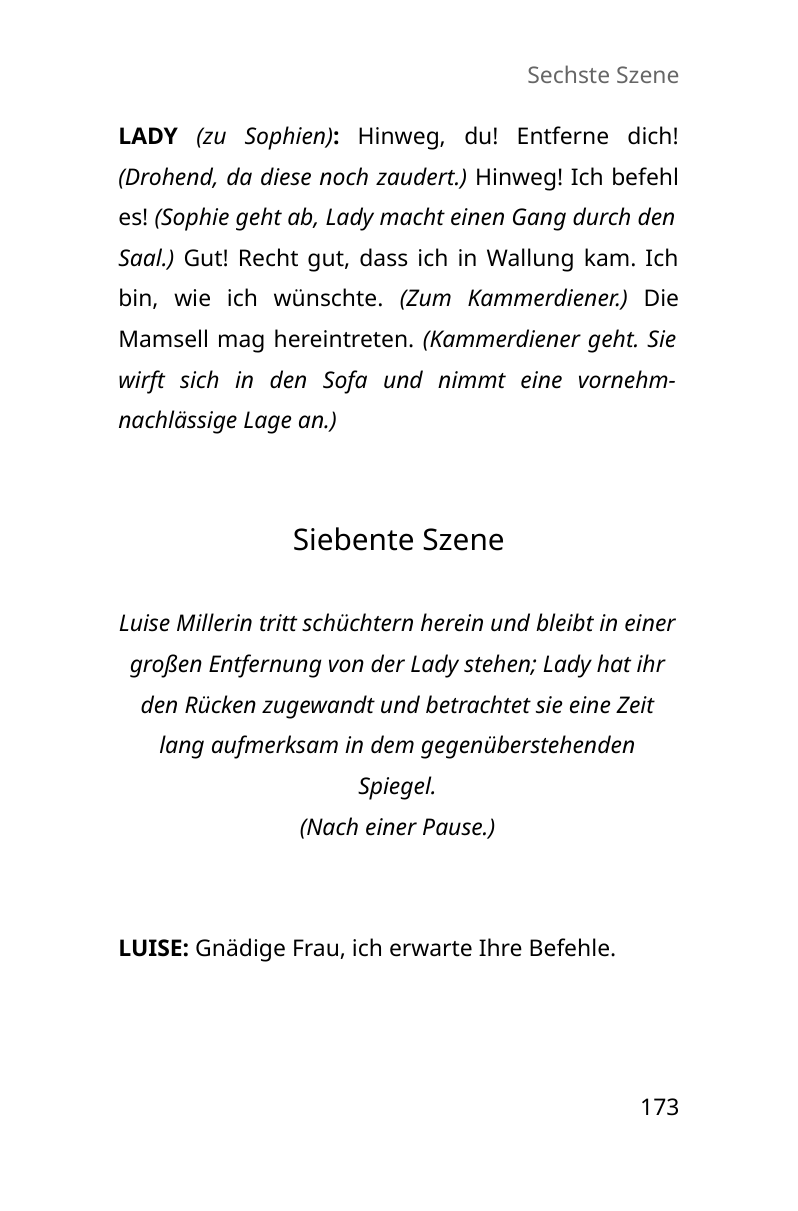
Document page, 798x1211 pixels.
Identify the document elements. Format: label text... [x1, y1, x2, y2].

text LADY (zu Sophien): Hinweg, du! Entferne dich! (Drohend, da diese noch zaudert.) Hinweg! Ich befehl es! (Sophie geht ab, Lady macht einen Gang durch den Saal.) Gut! Recht gut, dass ich in Wallung kam. Ich bin, wie ich wünschte. (Zum Kammerdiener.) Die Mamsell mag hereintreten. (Kammerdiener geht. Sie wirft sich in den Sofa und nimmt eine vornehm-nachlässige Lage an.) [118, 120, 679, 435]
subtitle Siebente Szene [118, 492, 679, 559]
text LUISE: Gnädige Frau, ich erwarte Ihre Befehle. [118, 863, 679, 963]
text Luise Millerin tritt schüchtern herein und bleibt in einer großen Entfernung von der Lady stehen; Lady hat ihr den Rücken zugewandt und betrachtet sie eine Zeit lang aufmerksam in dem gegenüberstehenden Spiegel. (Nach einer Pause.) [118, 583, 679, 842]
